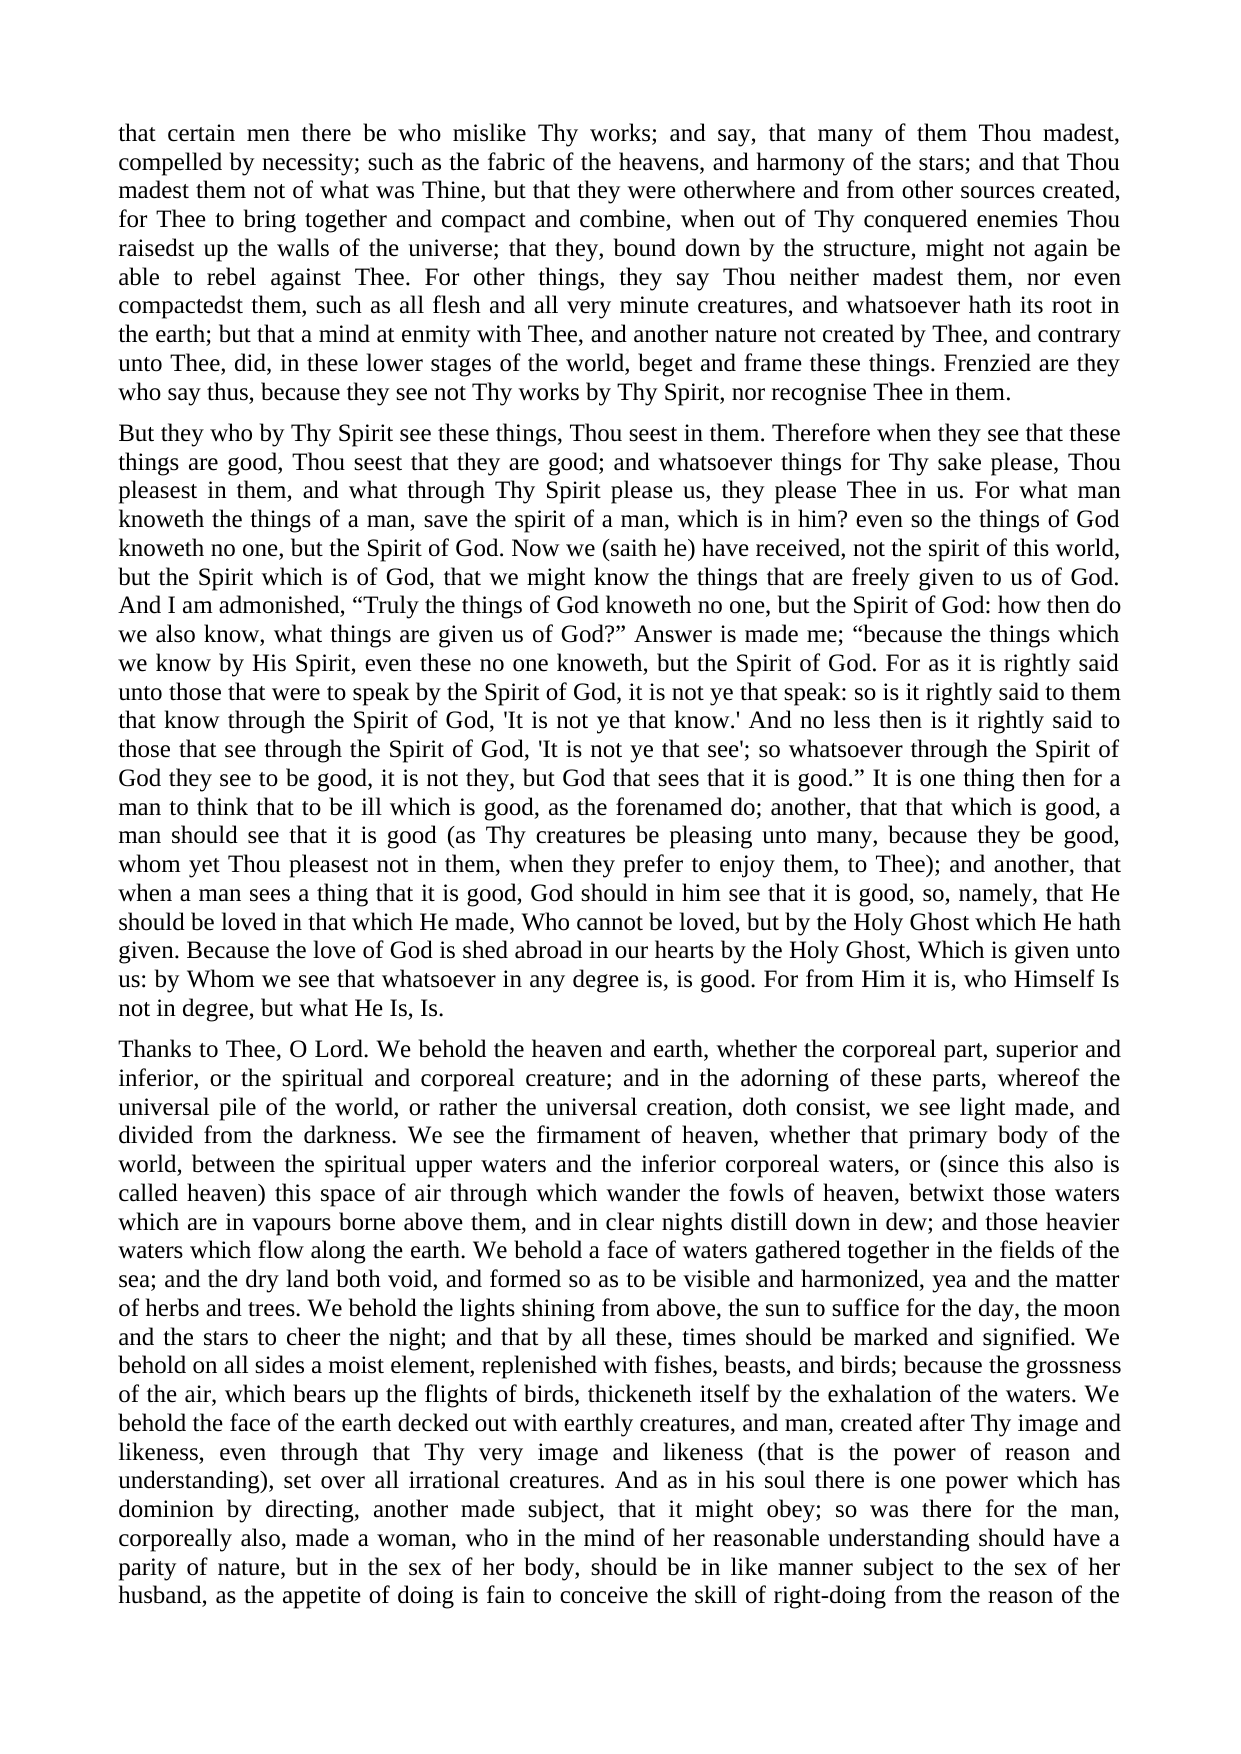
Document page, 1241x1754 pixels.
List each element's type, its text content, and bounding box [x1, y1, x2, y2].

text But they who by Thy Spirit see these things, Thou seest in them. Therefore when they see that these things are good, Thou seest that they are good; and whatsoever things for Thy sake please, Thou pleasest in them, and what through Thy Spirit please us, they please Thee in us. For what man knoweth the things of a man, save the spirit of a man, which is in him? even so the things of God knoweth no one, but the Spirit of God. Now we (saith he) have received, not the spirit of this world, but the Spirit which is of God, that we might know the things that are freely given to us of God. And I am admonished, “Truly the things of God knoweth no one, but the Spirit of God: how then do we also know, what things are given us of God?” Answer is made me; “because the things which we know by His Spirit, even these no one knoweth, but the Spirit of God. For as it is rightly said unto those that were to speak by the Spirit of God, it is not ye that speak: so is it rightly said to them that know through the Spirit of God, 'It is not ye that know.' And no less then is it rightly said to those that see through the Spirit of God, 'It is not ye that see'; so whatsoever through the Spirit of God they see to be good, it is not they, but God that sees that it is good.” It is one thing then for a man to think that to be ill which is good, as the forenamed do; another, that that which is good, a man should see that it is good (as Thy creatures be pleasing unto many, because they be good, whom yet Thou pleasest not in them, when they prefer to enjoy them, to Thee); and another, that when a man sees a thing that it is good, God should in him see that it is good, so, namely, that He should be loved in that which He made, Who cannot be loved, but by the Holy Ghost which He hath given. Because the love of God is shed abroad in our hearts by the Holy Ghost, Which is given unto us: by Whom we see that whatsoever in any degree is, is good. For from Him it is, who Himself Is not in degree, but what He Is, Is. [118, 418, 1122, 1022]
text that certain men there be who mislike Thy works; and say, that many of them Thou madest, compelled by necessity; such as the fabric of the heavens, and harmony of the stars; and that Thou madest them not of what was Thine, but that they were otherwhere and from other sources created, for Thee to bring together and compact and combine, when out of Thy conquered enemies Thou raisedst up the walls of the universe; that they, bound down by the structure, might not again be able to rebel against Thee. For other things, they say Thou neither madest them, nor even compactedst them, such as all flesh and all very minute creatures, and whatsoever hath its root in the earth; but that a mind at enmity with Thee, and another nature not created by Thee, and contrary unto Thee, did, in these lower stages of the world, beget and frame these things. Frenzied are they who say thus, because they see not Thy works by Thy Spirit, nor recognise Thee in them. [118, 118, 1122, 406]
text Thanks to Thee, O Lord. We behold the heaven and earth, whether the corporeal part, superior and inferior, or the spiritual and corporeal creature; and in the adorning of these parts, whereof the universal pile of the world, or rather the universal creation, doth consist, we see light made, and divided from the darkness. We see the firmament of heaven, whether that primary body of the world, between the spiritual upper waters and the inferior corporeal waters, or (since this also is called heaven) this space of air through which wander the fowls of heaven, betwixt those waters which are in vapours borne above them, and in clear nights distill down in dew; and those heavier waters which flow along the earth. We behold a face of waters gathered together in the fields of the sea; and the dry land both void, and formed so as to be visible and harmonized, yea and the matter of herbs and trees. We behold the lights shining from above, the sun to suffice for the day, the moon and the stars to cheer the night; and that by all these, times should be marked and signified. We behold on all sides a moist element, replenished with fishes, beasts, and birds; because the grossness of the air, which bears up the flights of birds, thickeneth itself by the exhalation of the waters. We behold the face of the earth decked out with earthly creatures, and man, created after Thy image and likeness, even through that Thy very image and likeness (that is the power of reason and understanding), set over all irrational creatures. And as in his soul there is one power which has dominion by directing, another made subject, that it might obey; so was there for the man, corporeally also, made a woman, who in the mind of her reasonable understanding should have a parity of nature, but in the sex of her body, should be in like manner subject to the sex of her husband, as the appetite of doing is fain to conceive the skill of right-doing from the reason of the [118, 1034, 1122, 1609]
